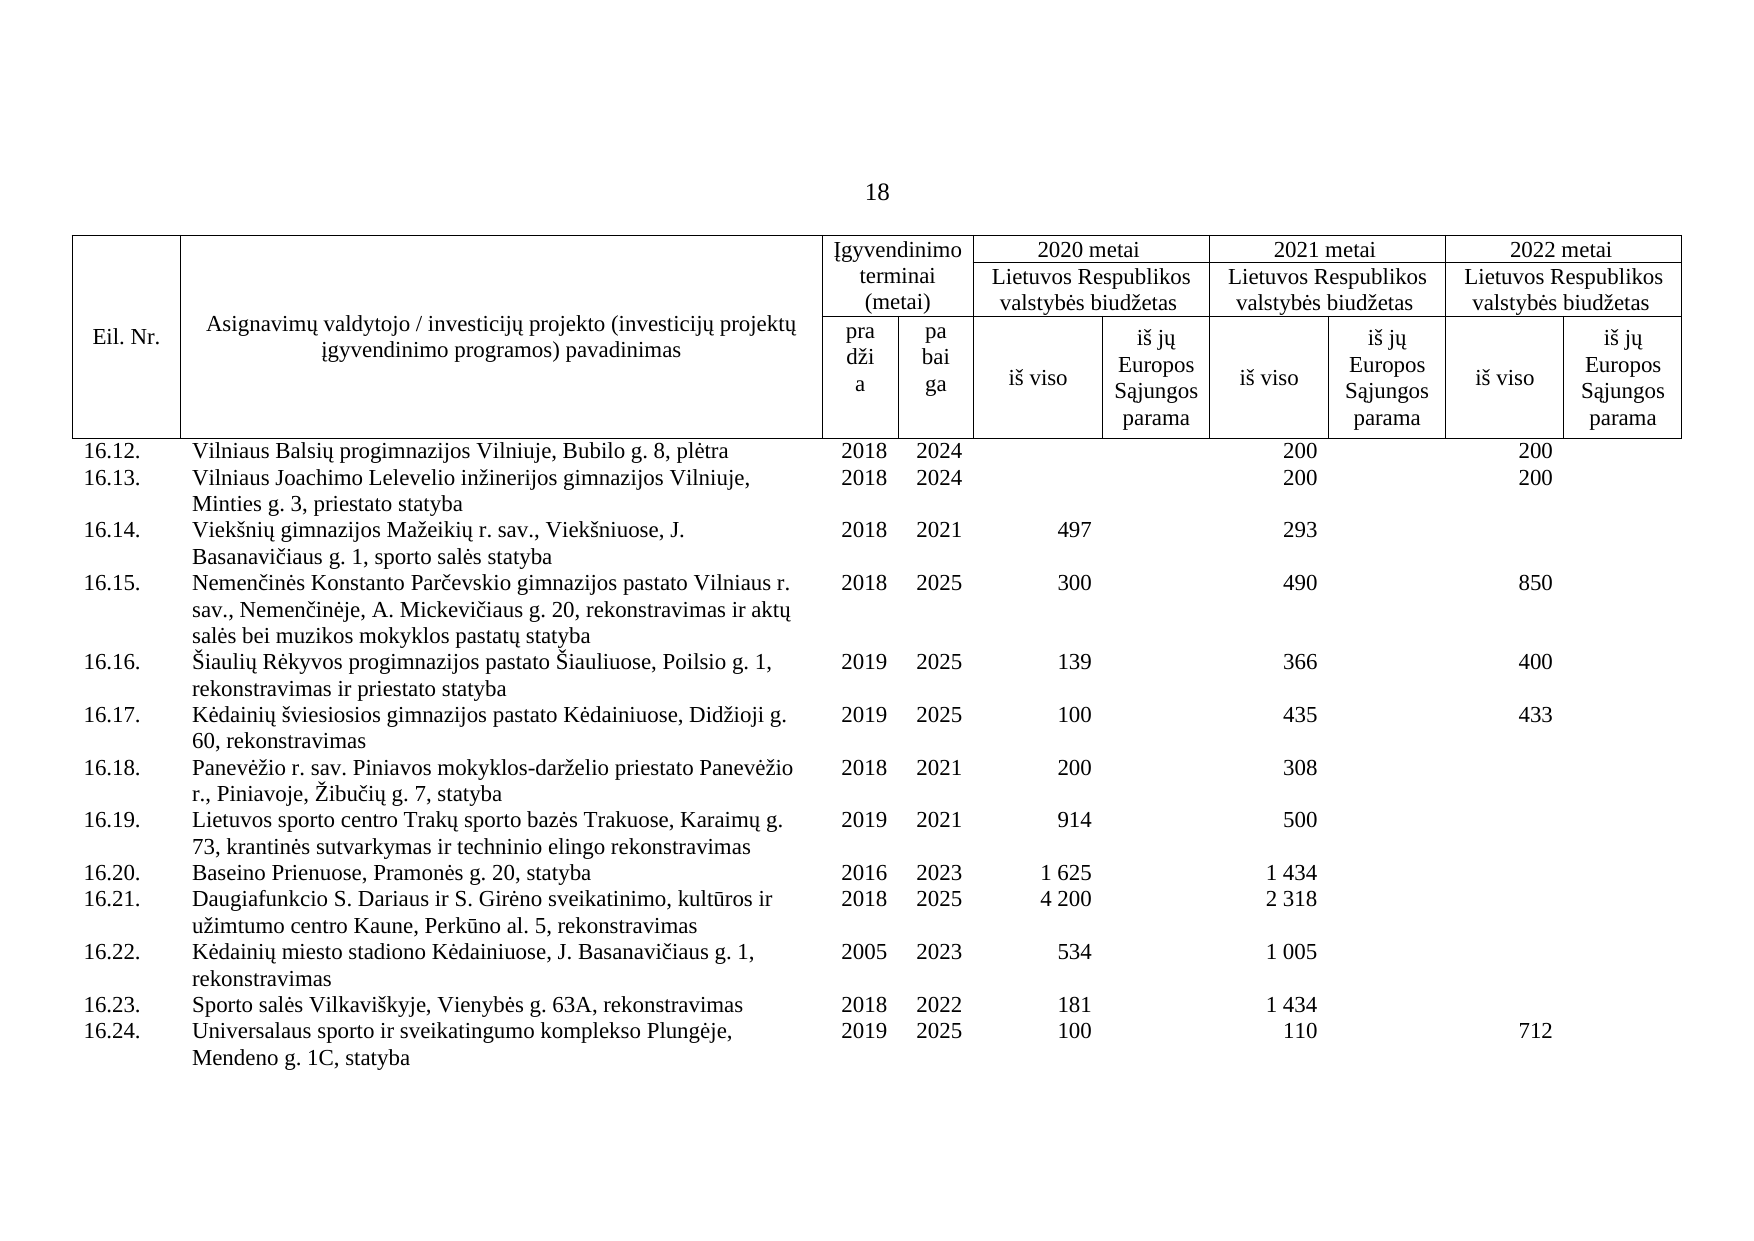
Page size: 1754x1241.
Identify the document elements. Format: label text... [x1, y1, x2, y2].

table_cell 1 434 [1209, 859, 1328, 886]
table_cell 2022 [898, 991, 973, 1017]
table_cell [1564, 754, 1682, 806]
table_cell 4 200 [973, 886, 1103, 938]
table_cell [1564, 1017, 1682, 1070]
table_cell 100 [973, 701, 1103, 754]
table_header Asignavimų valdytojo / investicijų projekto (investicijų projektų įgyvendinimo programos) pavadinimas [181, 236, 822, 437]
table_cell pradžia [823, 317, 898, 437]
table_cell [1103, 464, 1209, 517]
table_cell pabaiga [899, 317, 973, 437]
table_header 2021 metai [1210, 236, 1445, 262]
table_header Eil. Nr. [73, 236, 180, 437]
table_cell [1446, 859, 1564, 886]
table_cell Lietuvos sporto centro Trakų sporto bazės Trakuose, Karaimų g. 73, krantinės sutvarkymas ir techninio elingo rekonstravimas [181, 806, 822, 859]
table_cell [1328, 754, 1446, 806]
table_cell 16.23. [72, 991, 181, 1017]
table_cell 16.15. [72, 569, 181, 648]
table_cell 16.19. [72, 806, 181, 859]
table_cell 2021 [898, 806, 973, 859]
table_cell Panevėžio r. sav. Piniavos mokyklos-darželio priestato Panevėžio r., Piniavoje, Žibučių g. 7, statyba [181, 754, 822, 806]
table_cell [1328, 1017, 1446, 1070]
table_cell 490 [1209, 569, 1328, 648]
table_cell [1564, 859, 1682, 886]
table_cell [1564, 886, 1682, 938]
table_cell 435 [1209, 701, 1328, 754]
table_cell [1446, 754, 1564, 806]
table_cell iš viso [974, 317, 1102, 437]
table_cell [1328, 517, 1446, 569]
table_cell 200 [973, 754, 1103, 806]
table_cell Vilniaus Balsių progimnazijos Vilniuje, Bubilo g. 8, plėtra [181, 439, 822, 464]
table_cell 400 [1446, 648, 1564, 701]
table_cell 366 [1209, 648, 1328, 701]
table_cell 534 [973, 938, 1103, 991]
table_cell 497 [973, 517, 1103, 569]
table_cell [1328, 464, 1446, 517]
table_cell 300 [973, 569, 1103, 648]
table_cell 2021 [898, 517, 973, 569]
table_cell iš viso [1210, 317, 1328, 437]
table_cell Viekšnių gimnazijos Mažeikių r. sav., Viekšniuose, J. Basanavičiaus g. 1, sporto salės statyba [181, 517, 822, 569]
table_cell 200 [1209, 464, 1328, 517]
table_cell Baseino Prienuose, Pramonės g. 20, statyba [181, 859, 822, 886]
table_cell [1564, 991, 1682, 1017]
table_cell [1103, 991, 1209, 1017]
table_cell [1328, 859, 1446, 886]
table_cell 712 [1446, 1017, 1564, 1070]
table_header 2020 metai [974, 236, 1209, 262]
table_cell 2023 [898, 859, 973, 886]
table_cell 2016 [822, 859, 898, 886]
table_cell 2018 [822, 754, 898, 806]
table_cell Universalaus sporto ir sveikatingumo komplekso Plungėje, Mendeno g. 1C, statyba [181, 1017, 822, 1070]
table_cell 181 [973, 991, 1103, 1017]
table_cell 1 005 [1209, 938, 1328, 991]
table_cell 2018 [822, 464, 898, 517]
table_cell [1446, 938, 1564, 991]
table_cell [1103, 701, 1209, 754]
table_cell 139 [973, 648, 1103, 701]
table_cell 2019 [822, 701, 898, 754]
table_cell 2018 [822, 886, 898, 938]
table_cell [1103, 806, 1209, 859]
table_cell Lietuvos Respublikos valstybės biudžetas [1210, 263, 1445, 316]
table_cell [1564, 439, 1682, 464]
table_cell 2021 [898, 754, 973, 806]
table_cell [1103, 754, 1209, 806]
table_cell 293 [1209, 517, 1328, 569]
table_cell 2018 [822, 517, 898, 569]
table_cell [1564, 648, 1682, 701]
table_cell iš jų Europos Sąjungos parama [1329, 317, 1445, 437]
table_cell 500 [1209, 806, 1328, 859]
table_cell 200 [1446, 439, 1564, 464]
table_cell 1 434 [1209, 991, 1328, 1017]
table_cell 2025 [898, 1017, 973, 1070]
table_cell [973, 439, 1103, 464]
table_cell [1103, 859, 1209, 886]
table_cell 16.12. [72, 439, 181, 464]
table_cell [1103, 569, 1209, 648]
table_cell [1564, 517, 1682, 569]
table_cell [1564, 701, 1682, 754]
table_cell [1446, 806, 1564, 859]
table_cell 914 [973, 806, 1103, 859]
table_cell [1446, 886, 1564, 938]
table_cell 16.24. [72, 1017, 181, 1070]
table_cell 2025 [898, 569, 973, 648]
table_cell 2018 [822, 991, 898, 1017]
table_header 2022 metai [1446, 236, 1681, 262]
table_cell 2025 [898, 648, 973, 701]
table_cell [1328, 991, 1446, 1017]
table_cell [1328, 439, 1446, 464]
table_cell 16.14. [72, 517, 181, 569]
table_cell Nemenčinės Konstanto Parčevskio gimnazijos pastato Vilniaus r. sav., Nemenčinėje, A. Mickevičiaus g. 20, rekonstravimas ir aktų salės bei muzikos mokyklos pastatų statyba [181, 569, 822, 648]
table_cell 2019 [822, 648, 898, 701]
table_cell Lietuvos Respublikos valstybės biudžetas [1446, 263, 1681, 316]
table_cell [1564, 938, 1682, 991]
table_cell [973, 464, 1103, 517]
table_cell iš viso [1446, 317, 1563, 437]
table_cell 2025 [898, 886, 973, 938]
table_cell 110 [1209, 1017, 1328, 1070]
table_cell 16.18. [72, 754, 181, 806]
table_cell 308 [1209, 754, 1328, 806]
table_cell [1103, 886, 1209, 938]
table_cell 2024 [898, 439, 973, 464]
table_cell iš jų Europos Sąjungos parama [1103, 317, 1209, 437]
table_cell [1564, 569, 1682, 648]
table_cell 850 [1446, 569, 1564, 648]
table_cell [1103, 648, 1209, 701]
table_cell [1328, 701, 1446, 754]
table_cell [1564, 464, 1682, 517]
table_cell Lietuvos Respublikos valstybės biudžetas [974, 263, 1209, 316]
table_cell [1103, 439, 1209, 464]
table_cell 200 [1209, 439, 1328, 464]
table_cell [1328, 569, 1446, 648]
table_cell [1103, 938, 1209, 991]
table_cell 2019 [822, 1017, 898, 1070]
table_cell 200 [1446, 464, 1564, 517]
table_cell Daugiafunkcio S. Dariaus ir S. Girėno sveikatinimo, kultūros ir užimtumo centro Kaune, Perkūno al. 5, rekonstravimas [181, 886, 822, 938]
table_cell [1446, 991, 1564, 1017]
table_cell [1446, 517, 1564, 569]
table_cell 2019 [822, 806, 898, 859]
table_cell 2005 [822, 938, 898, 991]
table_cell iš jų Europos Sąjungos parama [1564, 317, 1681, 437]
table_cell 16.21. [72, 886, 181, 938]
table_cell Vilniaus Joachimo Lelevelio inžinerijos gimnazijos Vilniuje, Minties g. 3, priestato statyba [181, 464, 822, 517]
table_cell 16.16. [72, 648, 181, 701]
table_cell [1564, 806, 1682, 859]
table_cell Kėdainių miesto stadiono Kėdainiuose, J. Basanavičiaus g. 1, rekonstravimas [181, 938, 822, 991]
table_cell 16.22. [72, 938, 181, 991]
table_cell [1103, 517, 1209, 569]
table_cell 16.13. [72, 464, 181, 517]
table_cell [1328, 886, 1446, 938]
table_header Įgyvendinimo terminai (metai) [823, 236, 973, 316]
table_cell [1328, 938, 1446, 991]
table_cell 2025 [898, 701, 973, 754]
table_cell [1328, 806, 1446, 859]
table_cell 2018 [822, 439, 898, 464]
table_cell [1328, 648, 1446, 701]
table_cell Kėdainių šviesiosios gimnazijos pastato Kėdainiuose, Didžioji g. 60, rekonstravimas [181, 701, 822, 754]
table_cell Šiaulių Rėkyvos progimnazijos pastato Šiauliuose, Poilsio g. 1, rekonstravimas ir priestato statyba [181, 648, 822, 701]
table_cell 2024 [898, 464, 973, 517]
table_cell 2 318 [1209, 886, 1328, 938]
table_cell 1 625 [973, 859, 1103, 886]
table_cell 2023 [898, 938, 973, 991]
table_cell 16.20. [72, 859, 181, 886]
table_cell 100 [973, 1017, 1103, 1070]
table_cell 433 [1446, 701, 1564, 754]
table_cell 16.17. [72, 701, 181, 754]
table_cell [1103, 1017, 1209, 1070]
table_cell 2018 [822, 569, 898, 648]
table_cell Sporto salės Vilkaviškyje, Vienybės g. 63A, rekonstravimas [181, 991, 822, 1017]
